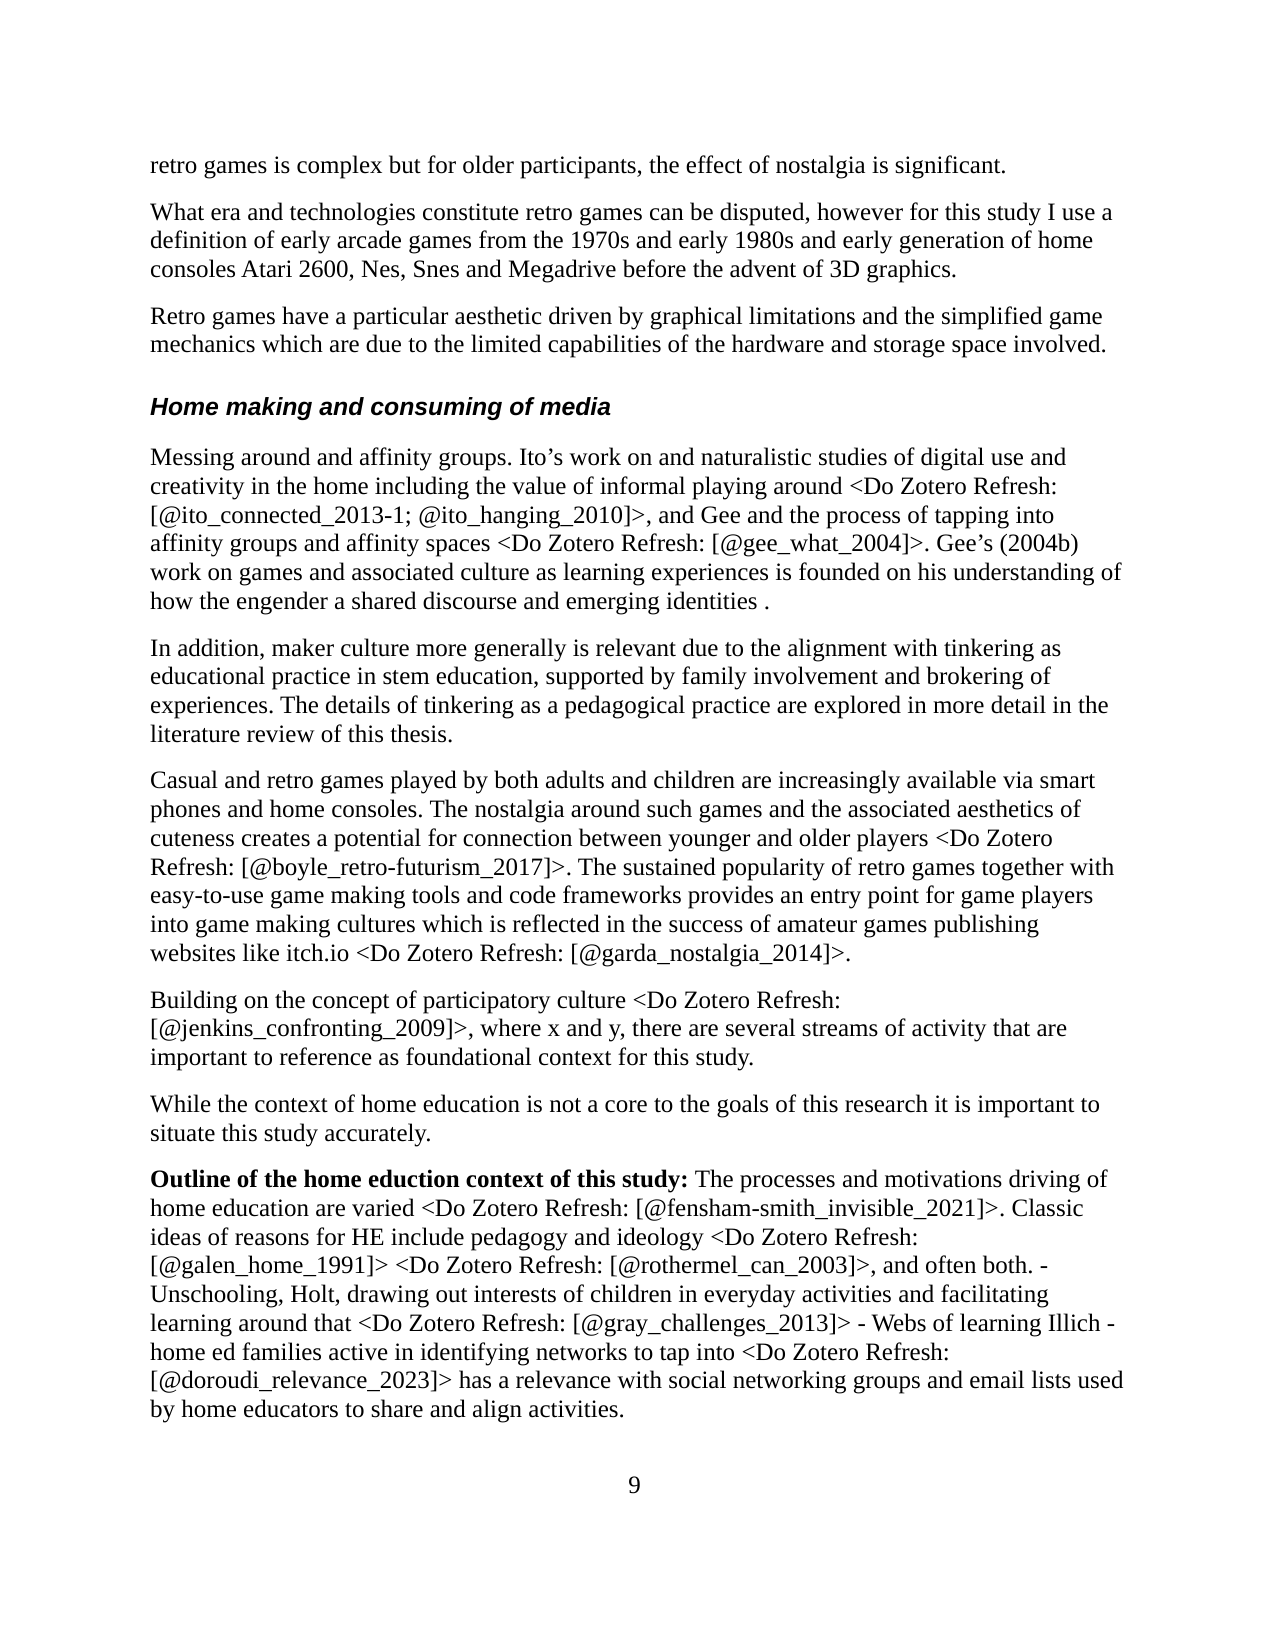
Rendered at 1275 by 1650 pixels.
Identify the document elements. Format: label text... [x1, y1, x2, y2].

text Casual and retro games played by both adults and children are increasingly available via smart phones and home consoles. The nostalgia around such games and the associated aesthetics of cuteness creates a potential for connection between younger and older players <Do Zotero Refresh: [@boyle_retro-futurism_2017]>. The sustained popularity of retro games together with easy-to-use game making tools and code frameworks provides an entry point for game players into game making cultures which is reflected in the success of amateur games publishing websites like itch.io <Do Zotero Refresh: [@garda_nostalgia_2014]>. [150, 766, 1125, 967]
text What era and technologies constitute retro games can be disputed, however for this study I use a definition of early arcade games from the 1970s and early 1980s and early generation of home consoles Atari 2600, Nes, Snes and Megadrive before the advent of 3D graphics. [150, 197, 1125, 283]
text Retro games have a particular aesthetic driven by graphical limitations and the simplified game mechanics which are due to the limited capabilities of the hardware and storage space involved. [150, 301, 1125, 358]
text In addition, maker culture more generally is relevant due to the alignment with tinkering as educational practice in stem education, supported by family involvement and brokering of experiences. The details of tinkering as a pedagogical practice are explored in more detail in the literature review of this thesis. [150, 633, 1125, 748]
text Outline of the home eduction context of this study: The processes and motivations driving of home education are varied <Do Zotero Refresh: [@fensham-smith_invisible_2021]>. Classic ideas of reasons for HE include pedagogy and ideology <Do Zotero Refresh: [@galen_home_1991]> <Do Zotero Refresh: [@rothermel_can_2003]>, and often both. - Unschooling, Holt, drawing out interests of children in everyday activities and facilitating learning around that <Do Zotero Refresh: [@gray_challenges_2013]> - Webs of learning Illich - home ed families active in identifying networks to tap into <Do Zotero Refresh: [@doroudi_relevance_2023]> has a relevance with social networking groups and email lists used by home educators to share and align activities. [150, 1164, 1125, 1423]
text retro games is complex but for older participants, the effect of nostalgia is significant. [150, 150, 1125, 179]
subtitle Home making and consuming of media [150, 392, 1125, 421]
text Building on the concept of participatory culture <Do Zotero Refresh: [@jenkins_confronting_2009]>, where x and y, there are several streams of activity that are important to reference as foundational context for this study. [150, 985, 1125, 1071]
text Messing around and affinity groups. Ito’s work on and naturalistic studies of digital use and creativity in the home including the value of informal playing around <Do Zotero Refresh: [@ito_connected_2013-1; @ito_hanging_2010]>, and Gee and the process of tapping into affinity groups and affinity spaces <Do Zotero Refresh: [@gee_what_2004]>. Gee’s (2004b) work on games and associated culture as learning experiences is founded on his understanding of how the engender a shared discourse and emerging identities . [150, 442, 1125, 615]
text While the context of home education is not a core to the goals of this research it is important to situate this study accurately. [150, 1089, 1125, 1146]
